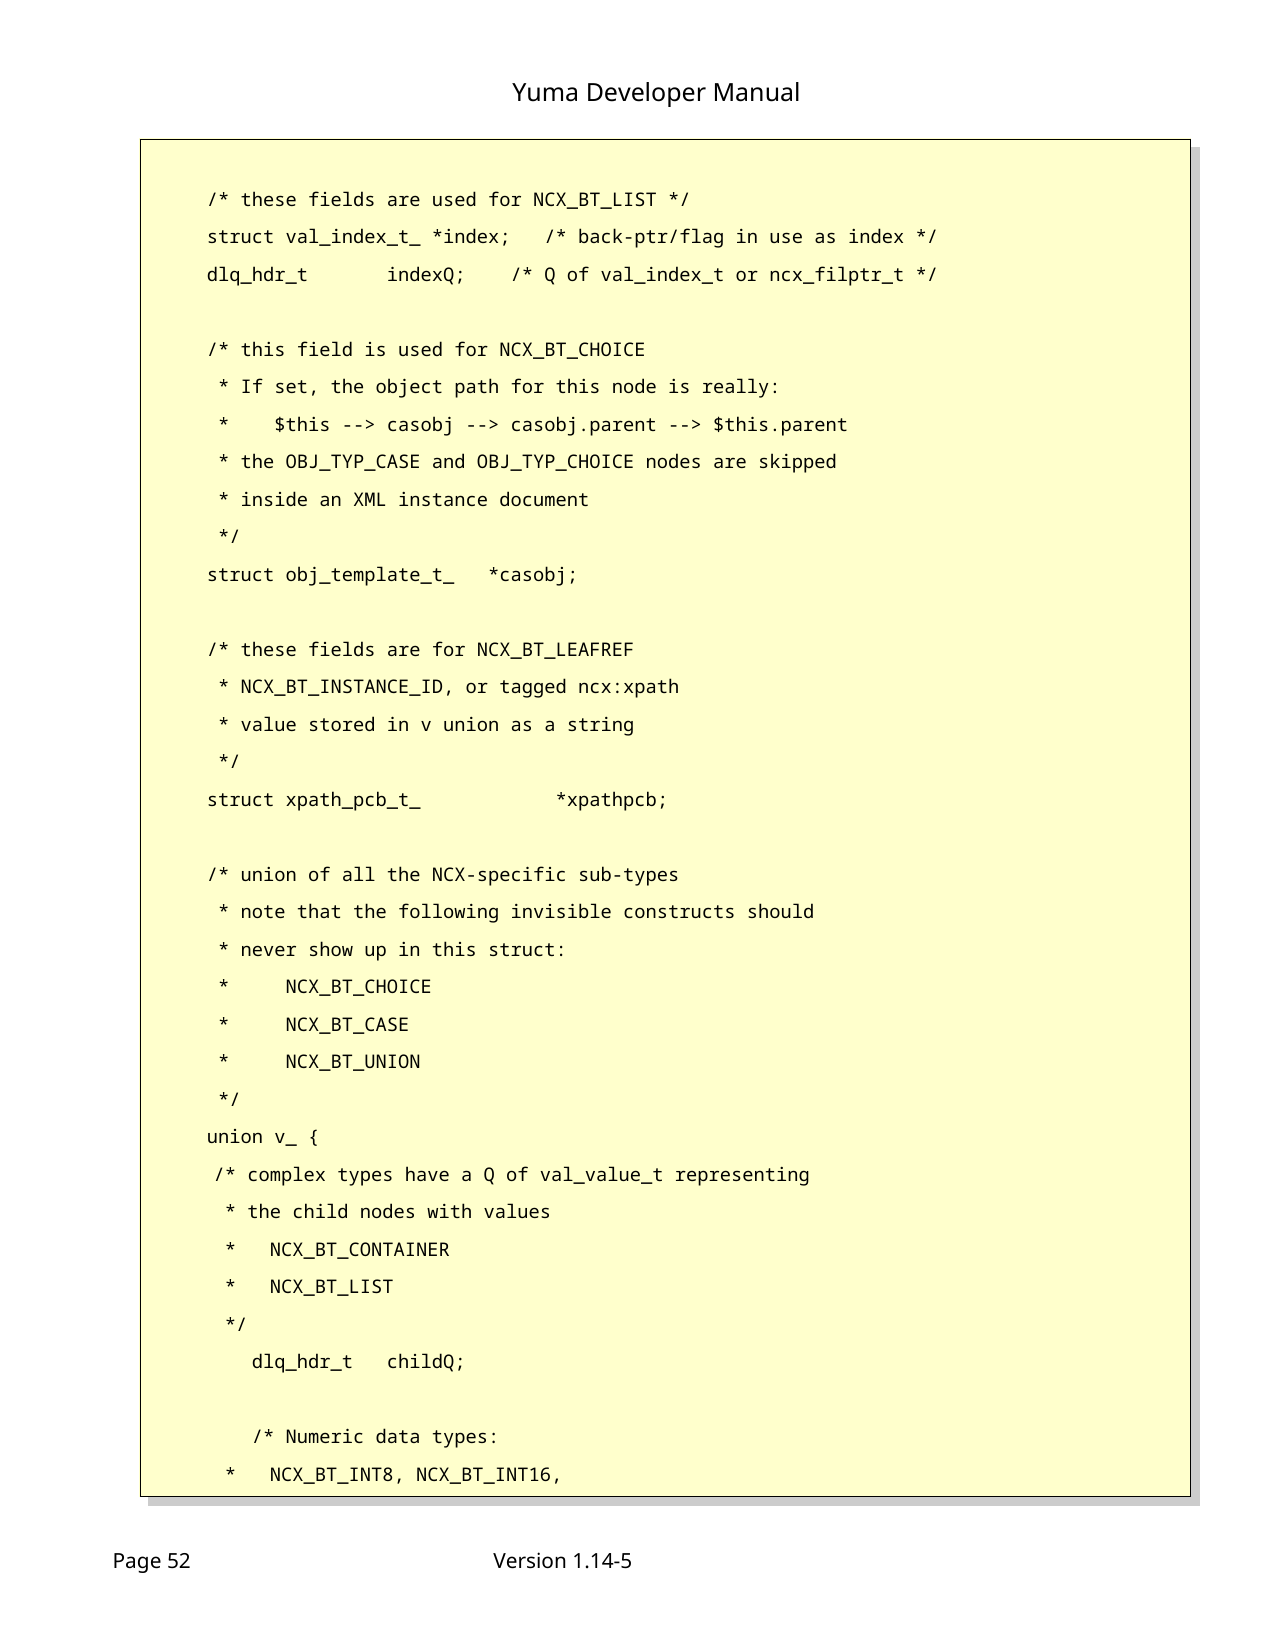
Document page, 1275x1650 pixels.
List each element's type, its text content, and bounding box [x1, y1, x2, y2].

text struct xpath_pcb_t_ *xpathpcb; [141, 776, 1190, 812]
text * note that the following invisible constructs should [141, 888, 1190, 924]
text struct obj_template_t_ *casobj; [141, 551, 1190, 587]
text * If set, the object path for this node is really: [141, 363, 1190, 399]
text /* this field is used for NCX_BT_CHOICE [141, 326, 1190, 362]
text * NCX_BT_INSTANCE_ID, or tagged ncx:xpath [141, 663, 1190, 699]
text /* complex types have a Q of val_value_t representing [141, 1151, 1190, 1187]
text dlq_hdr_t indexQ; /* Q of val_index_t or ncx_filptr_t */ [141, 251, 1190, 287]
text * never show up in this struct: [141, 926, 1190, 962]
text * the child nodes with values [141, 1188, 1190, 1224]
text dlq_hdr_t childQ; [141, 1338, 1190, 1374]
text * NCX_BT_LIST [141, 1263, 1190, 1299]
text * $this --> casobj --> casobj.parent --> $this.parent [141, 401, 1190, 437]
text struct val_index_t_ *index; /* back-ptr/flag in use as index */ [141, 213, 1190, 249]
text * the OBJ_TYP_CASE and OBJ_TYP_CHOICE nodes are skipped [141, 438, 1190, 474]
text */ [141, 513, 1190, 549]
text */ [141, 738, 1190, 774]
text /* union of all the NCX-specific sub-types [141, 851, 1190, 887]
text */ [141, 1076, 1190, 1112]
text * value stored in v union as a string [141, 701, 1190, 737]
text * NCX_BT_INT8, NCX_BT_INT16, [141, 1451, 1190, 1496]
text /* these fields are for NCX_BT_LEAFREF [141, 626, 1190, 662]
text /* Numeric data types: [141, 1413, 1190, 1449]
text * NCX_BT_CONTAINER [141, 1226, 1190, 1262]
text * NCX_BT_UNION [141, 1038, 1190, 1074]
text /* these fields are used for NCX_BT_LIST */ [141, 176, 1190, 212]
text * NCX_BT_CASE [141, 1001, 1190, 1037]
text union v_ { [141, 1113, 1190, 1149]
text * NCX_BT_CHOICE [141, 963, 1190, 999]
text */ [141, 1301, 1190, 1337]
text * inside an XML instance document [141, 476, 1190, 512]
